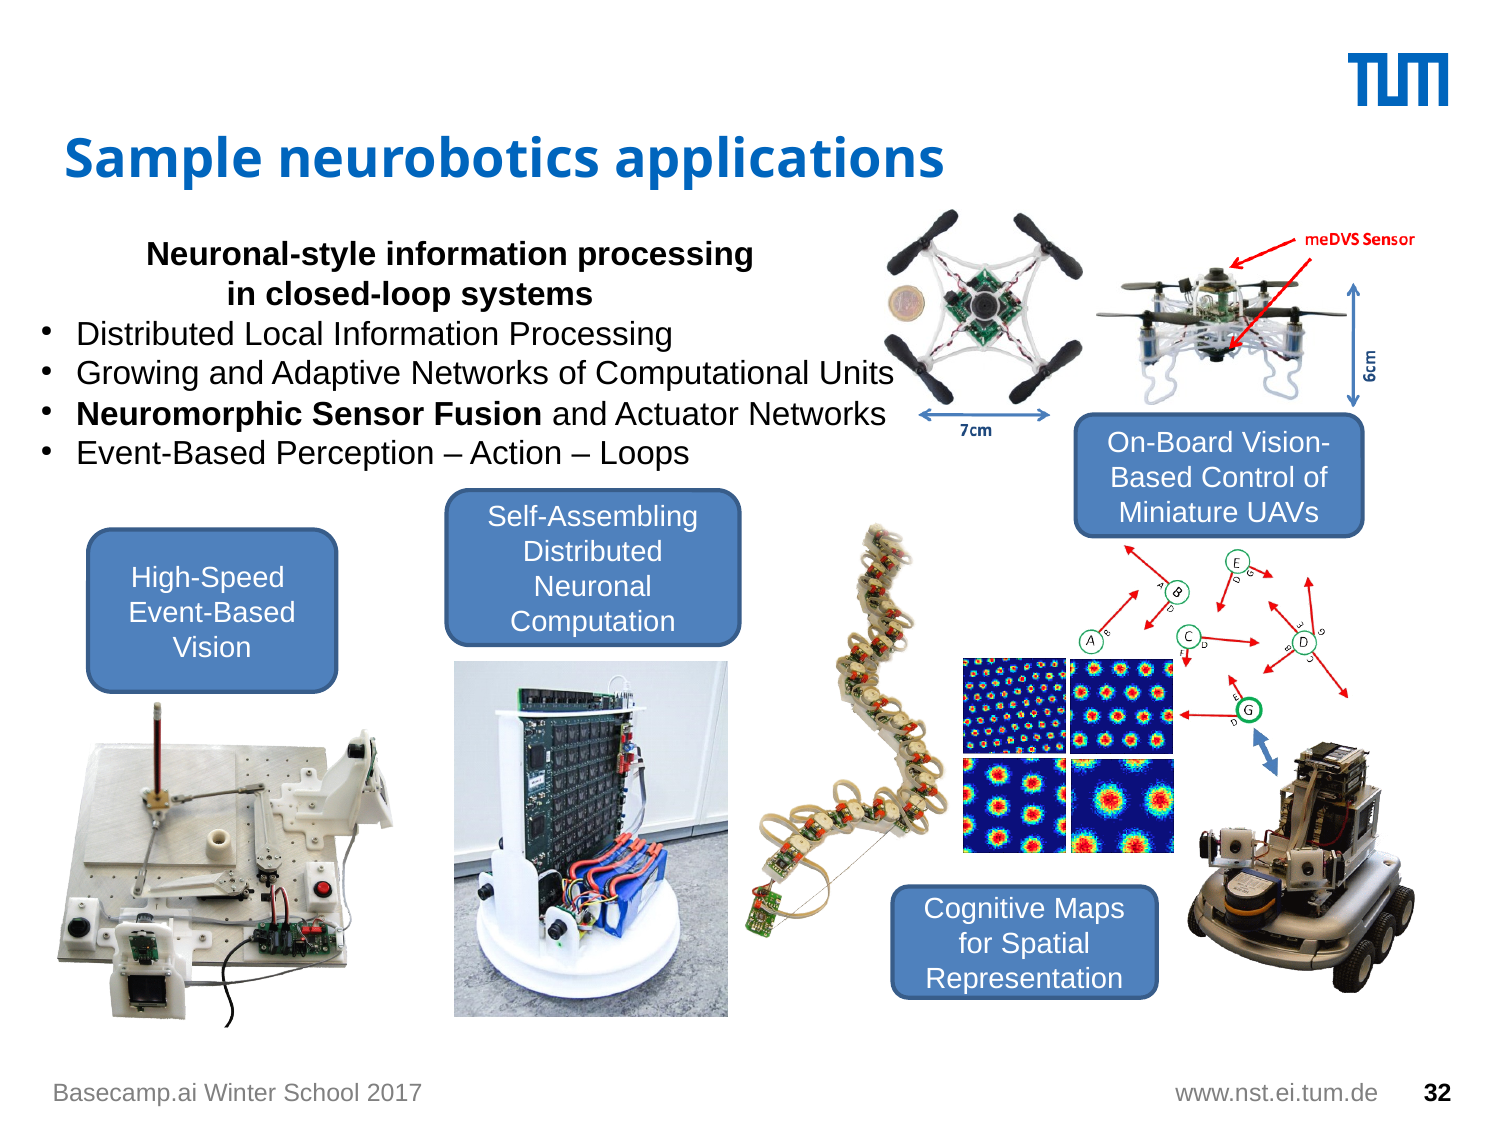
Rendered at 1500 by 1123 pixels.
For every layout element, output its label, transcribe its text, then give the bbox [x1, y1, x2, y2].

picture [56, 701, 394, 1028]
text_box On-Board Vision-Based Control of Miniature UAVs [1075, 414, 1363, 537]
text_box Neuronal-style information processing in closed-loop systems Distributed Local Information Processing Growing and Adaptive Networks of Computational Units Neuromorphic Sensor Fusion and Actuator Networks Event-Based Perception – Action – Loops [0, 223, 913, 481]
text_box Cognitive Maps for Spatial Representation [892, 886, 1157, 998]
text_box Sample neurobotics applications [49, 101, 1494, 210]
picture [454, 515, 1066, 1017]
picture [878, 210, 1421, 442]
text_box Self-Assembling Distributed Neuronal Computation [446, 490, 740, 646]
picture [1067, 530, 1416, 994]
text_box High-Speed Event-Based Vision [88, 529, 337, 692]
